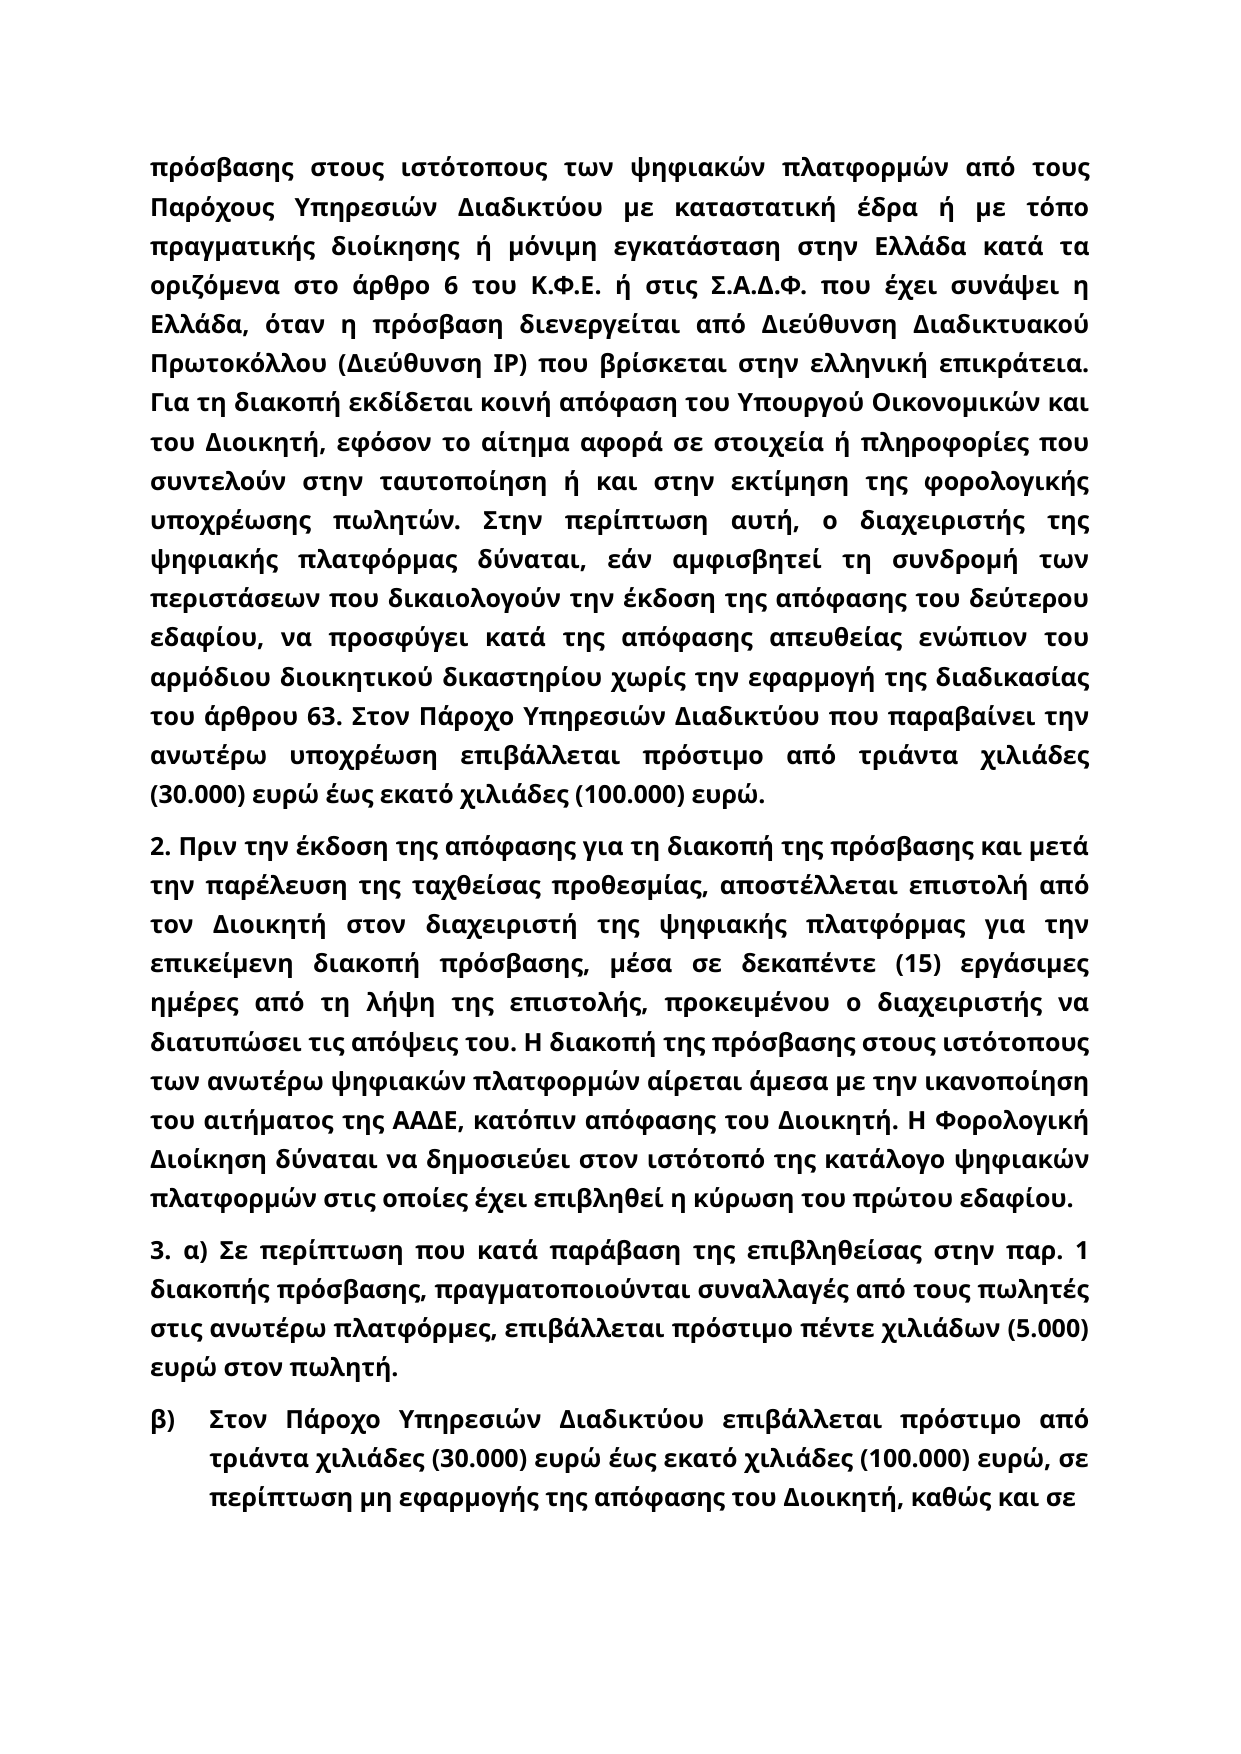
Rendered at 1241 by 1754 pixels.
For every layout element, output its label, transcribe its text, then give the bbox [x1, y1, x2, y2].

list β) Στον Πάροχο Υπηρεσιών Διαδικτύου επιβάλλεται πρόστιμο από τριάντα χιλιάδες (30.000) ευρώ έως εκατό χιλιάδες (100.000) ευρώ, σε περίπτωση μη εφαρμογής της απόφασης του Διοικητή, καθώς και σε [150, 1402, 1090, 1514]
text 3. α) Σε περίπτωση που κατά παράβαση της επιβληθείσας στην παρ. 1 διακοπής πρόσβασης, πραγματοποιούνται συναλλαγές από τους πωλητές στις ανωτέρω πλατφόρμες, επιβάλλεται πρόστιμο πέντε χιλιάδων (5.000) ευρώ στον πωλητή. [150, 1232, 1090, 1384]
text πρόσβασης στους ιστότοπους των ψηφιακών πλατφορμών από τους Παρόχους Υπηρεσιών Διαδικτύου με καταστατική έδρα ή με τόπο πραγματικής διοίκησης ή μόνιμη εγκατάσταση στην Ελλάδα κατά τα οριζόμενα στο άρθρο 6 του Κ.Φ.Ε. ή στις Σ.Α.Δ.Φ. που έχει συνάψει η Ελλάδα, όταν η πρόσβαση διενεργείται από Διεύθυνση Διαδικτυακού Πρωτοκόλλου (Διεύθυνση IP) που βρίσκεται στην ελληνική επικράτεια. Για τη διακοπή εκδίδεται κοινή απόφαση του Υπουργού Οικονομικών και του Διοικητή, εφόσον το αίτημα αφορά σε στοιχεία ή πληροφορίες που συντελούν στην ταυτοποίηση ή και στην εκτίμηση της φορολογικής υποχρέωσης πωλητών. Στην περίπτωση αυτή, ο διαχειριστής της ψηφιακής πλατφόρμας δύναται, εάν αμφισβητεί τη συνδρομή των περιστάσεων που δικαιολογούν την έκδοση της απόφασης του δεύτερου εδαφίου, να προσφύγει κατά της απόφασης απευθείας ενώπιον του αρμόδιου διοικητικού δικαστηρίου χωρίς την εφαρμογή της διαδικασίας του άρθρου 63. Στον Πάροχο Υπηρεσιών Διαδικτύου που παραβαίνει την ανωτέρω υποχρέωση επιβάλλεται πρόστιμο από τριάντα χιλιάδες (30.000) ευρώ έως εκατό χιλιάδες (100.000) ευρώ. [150, 150, 1090, 811]
text 2. Πριν την έκδοση της απόφασης για τη διακοπή της πρόσβασης και μετά την παρέλευση της ταχθείσας προθεσμίας, αποστέλλεται επιστολή από τον Διοικητή στον διαχειριστή της ψηφιακής πλατφόρμας για την επικείμενη διακοπή πρόσβασης, μέσα σε δεκαπέντε (15) εργάσιμες ημέρες από τη λήψη της επιστολής, προκειμένου ο διαχειριστής να διατυπώσει τις απόψεις του. Η διακοπή της πρόσβασης στους ιστότοπους των ανωτέρω ψηφιακών πλατφορμών αίρεται άμεσα με την ικανοποίηση του αιτήματος της ΑΑΔΕ, κατόπιν απόφασης του Διοικητή. Η Φορολογική Διοίκηση δύναται να δημοσιεύει στον ιστότοπό της κατάλογο ψηφιακών πλατφορμών στις οποίες έχει επιβληθεί η κύρωση του πρώτου εδαφίου. [150, 828, 1090, 1215]
